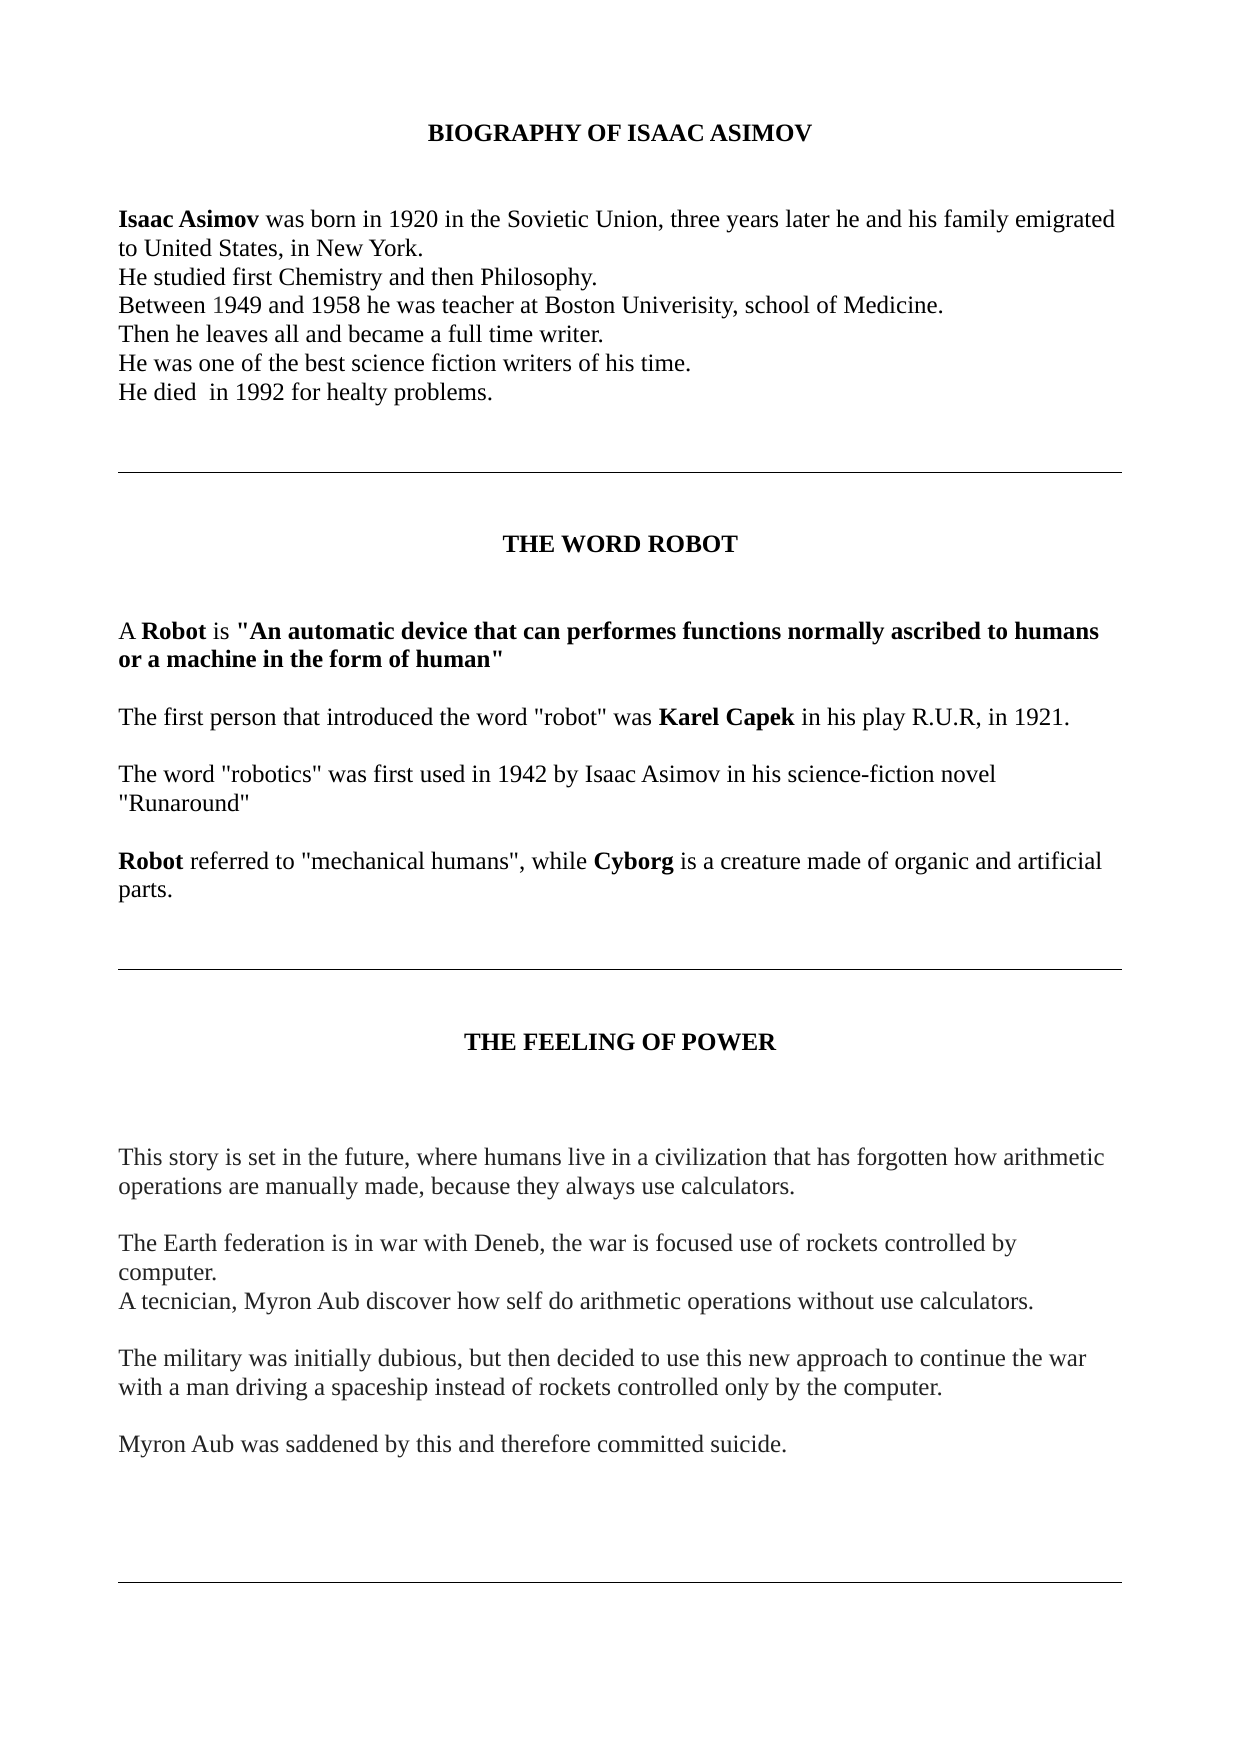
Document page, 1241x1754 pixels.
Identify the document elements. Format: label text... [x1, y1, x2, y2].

text Myron Aub was saddened by this and therefore committed suicide. [118, 1429, 1122, 1458]
text The first person that introduced the word "robot" was Karel Capek in his play R.U.R, in 1921. [118, 702, 1122, 731]
text Isaac Asimov was born in 1920 in the Sovietic Union, three years later he and his family emigrated to United States, in New York. [118, 204, 1122, 262]
text The military was initially dubious, but then decided to use this new approach to continue the war with a man driving a spaceship instead of rockets controlled only by the computer. [118, 1343, 1122, 1401]
text A tecnician, Myron Aub discover how self do arithmetic operations without use calculators. [118, 1286, 1122, 1314]
text THE FEELING OF POWER [118, 1027, 1122, 1056]
text Robot referred to "mechanical humans", while Cyborg is a creature made of organic and artificial parts. [118, 846, 1122, 903]
text The word "robotics" was first used in 1942 by Isaac Asimov in his science-fiction novel "Runaround" [118, 759, 1122, 817]
text He died in 1992 for healty problems. [118, 377, 1122, 406]
text THE WORD ROBOT [118, 529, 1122, 558]
text He was one of the best science fiction writers of his time. [118, 348, 1122, 377]
text This story is set in the future, where humans live in a civilization that has forgotten how arithmetic operations are manually made, because they always use calculators. [118, 1142, 1122, 1199]
text A Robot is "An automatic device that can performes functions normally ascribed to humans or a machine in the form of human" [118, 616, 1122, 673]
text He studied first Chemistry and then Philosophy. [118, 262, 1122, 291]
text Between 1949 and 1958 he was teacher at Boston Univerisity, school of Medicine. [118, 291, 1122, 319]
text Then he leaves all and became a full time writer. [118, 319, 1122, 348]
text The Earth federation is in war with Deneb, the war is focused use of rockets controlled by computer. [118, 1228, 1122, 1286]
text BIOGRAPHY OF ISAAC ASIMOV [118, 118, 1122, 147]
